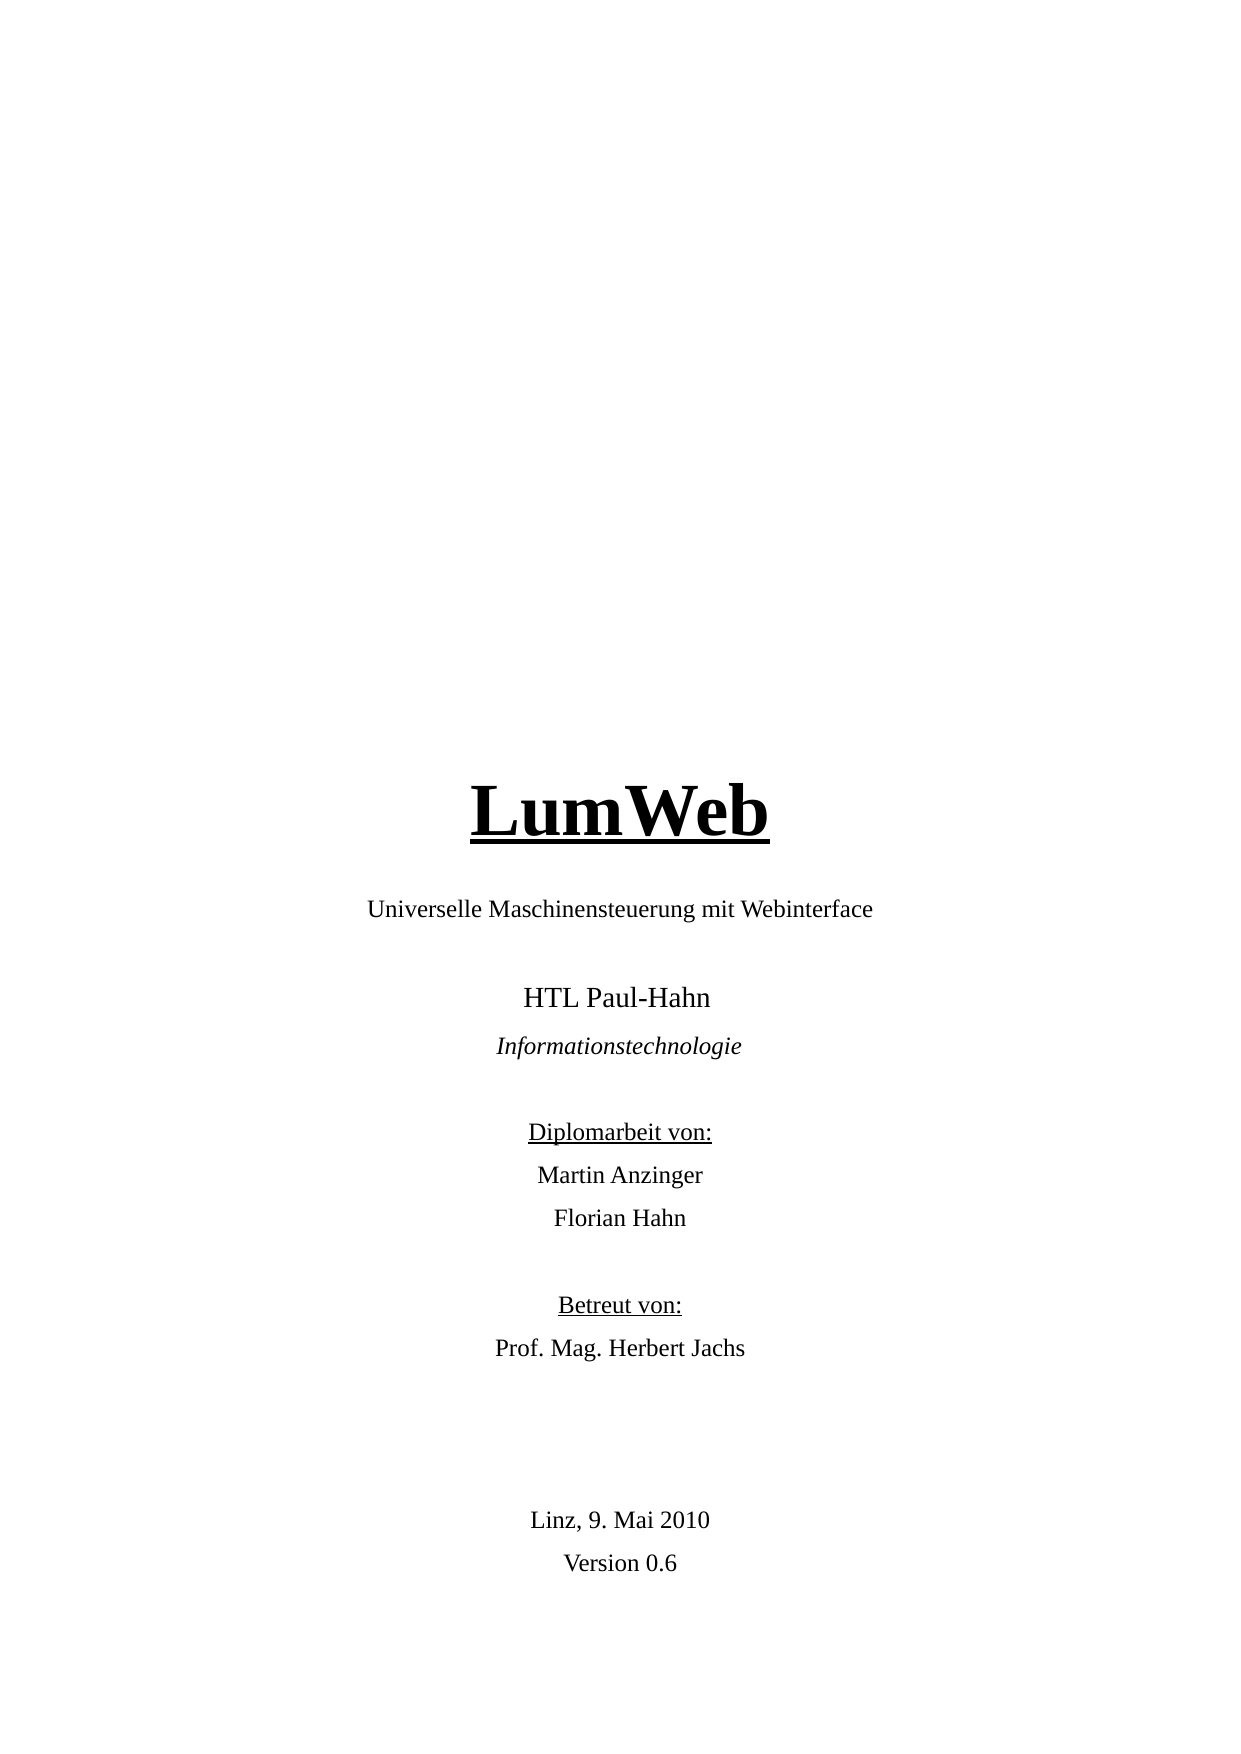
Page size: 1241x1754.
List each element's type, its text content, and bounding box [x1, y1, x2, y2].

text Martin Anzinger [118, 1160, 1122, 1189]
text LumWeb [118, 765, 1122, 851]
text Linz, 9. Mai 2010 Version 0.6 [118, 1505, 1122, 1577]
text Universelle Maschinensteuerung mit Webinterface [118, 894, 1122, 923]
text Prof. Mag. Herbert Jachs [118, 1333, 1122, 1362]
text Diplomarbeit von: [118, 1117, 1122, 1146]
text Betreut von: [118, 1290, 1122, 1318]
text Informationstechnologie [118, 1031, 1122, 1060]
text Florian Hahn [118, 1203, 1122, 1232]
text HTL Paul-Hahn [118, 981, 1122, 1014]
